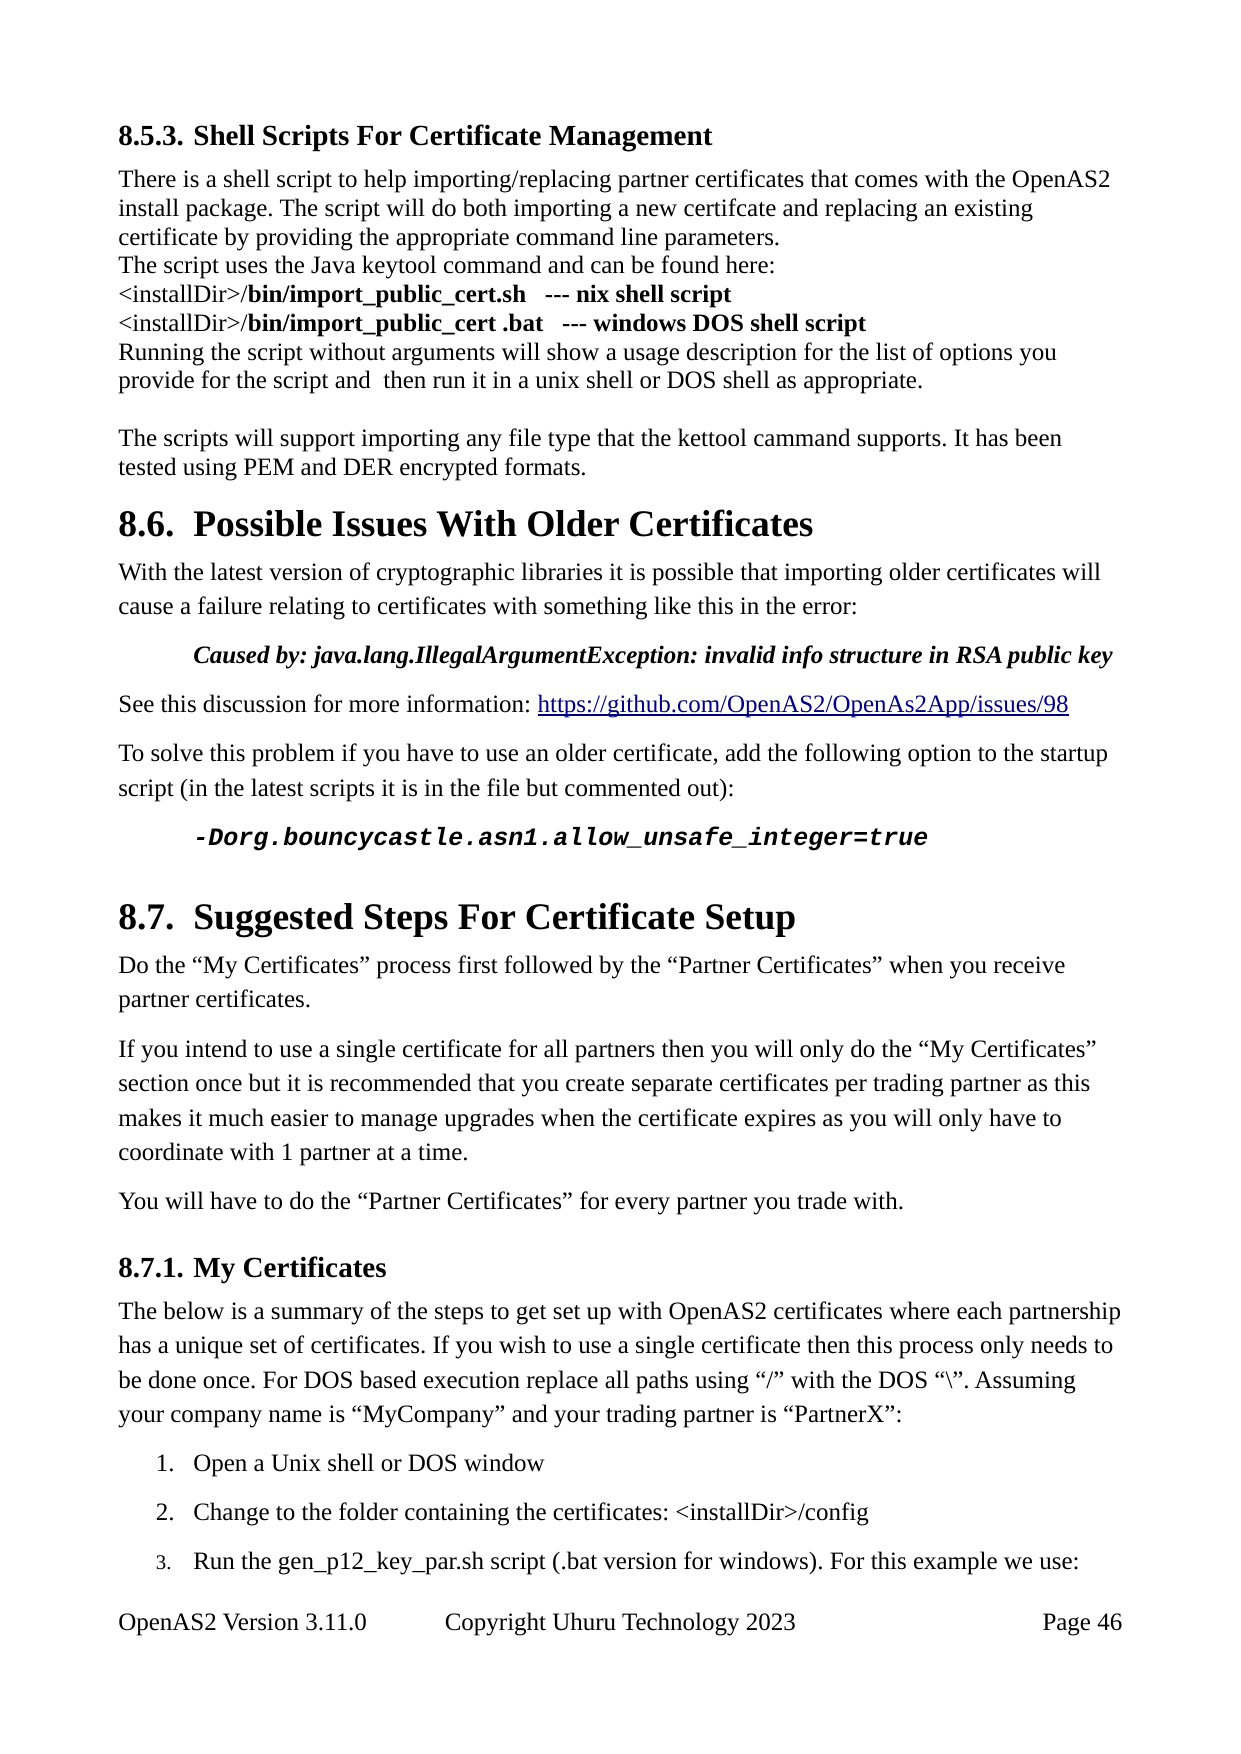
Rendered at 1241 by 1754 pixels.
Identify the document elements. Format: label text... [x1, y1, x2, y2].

text To solve this problem if you have to use an older certificate, add the following option to the startup script (in the latest scripts it is in the file but commented out): [118, 738, 1122, 802]
text The script uses the Java keytool command and can be found here: [118, 250, 1122, 279]
text With the latest version of cryptographic libraries it is possible that importing older certificates will cause a failure relating to certificates with something like this in the error: [118, 557, 1122, 620]
subtitle Shell Scripts For Certificate Management [118, 118, 1122, 152]
text Running the script without arguments will show a usage description for the list of options you provide for the script and then run it in a unix shell or DOS shell as appropriate. [118, 337, 1122, 394]
text You will have to do the “Partner Certificates” for every partner you trade with. [118, 1186, 1122, 1215]
text See this discussion for more information: https://github.com/OpenAS2/OpenAs2App/issues/98 [118, 689, 1122, 718]
subtitle Possible Issues With Older Certificates [118, 501, 1122, 544]
list Change to the folder containing the certificates: <installDir>/config [156, 1497, 1122, 1526]
text <installDir>/bin/import_public_cert.sh --- nix shell script [118, 279, 1122, 308]
text <installDir>/bin/import_public_cert .bat --- windows DOS shell script [118, 308, 1122, 337]
text Caused by: java.lang.IllegalArgumentException: invalid info structure in RSA public key [193, 640, 1122, 669]
subtitle Suggested Steps For Certificate Setup [118, 894, 1122, 938]
text If you intend to use a single certificate for all partners then you will only do the “My Certificates” section once but it is recommended that you create separate certificates per trading partner as this makes it much easier to manage upgrades when the certificate expires as you will only have to coordinate with 1 partner at a time. [118, 1034, 1122, 1166]
list Open a Unix shell or DOS window [156, 1448, 1122, 1477]
subtitle My Certificates [118, 1250, 1122, 1283]
text The scripts will support importing any file type that the kettool cammand supports. It has been tested using PEM and DER encrypted formats. [118, 423, 1122, 480]
text -Dorg.bouncycastle.asn1.allow_unsafe_integer=true [193, 822, 1122, 853]
text Do the “My Certificates” process first followed by the “Partner Certificates” when you receive partner certificates. [118, 950, 1122, 1013]
text There is a shell script to help importing/replacing partner certificates that comes with the OpenAS2 install package. The script will do both importing a new certifcate and replacing an existing certificate by providing the appropriate command line parameters. [118, 164, 1122, 250]
text The below is a summary of the steps to get set up with OpenAS2 certificates where each partnership has a unique set of certificates. If you wish to use a single certificate then this process only needs to be done once. For DOS based execution replace all paths using “/” with the DOS “\”. Assuming your company name is “MyCompany” and your trading partner is “PartnerX”: [118, 1296, 1122, 1428]
